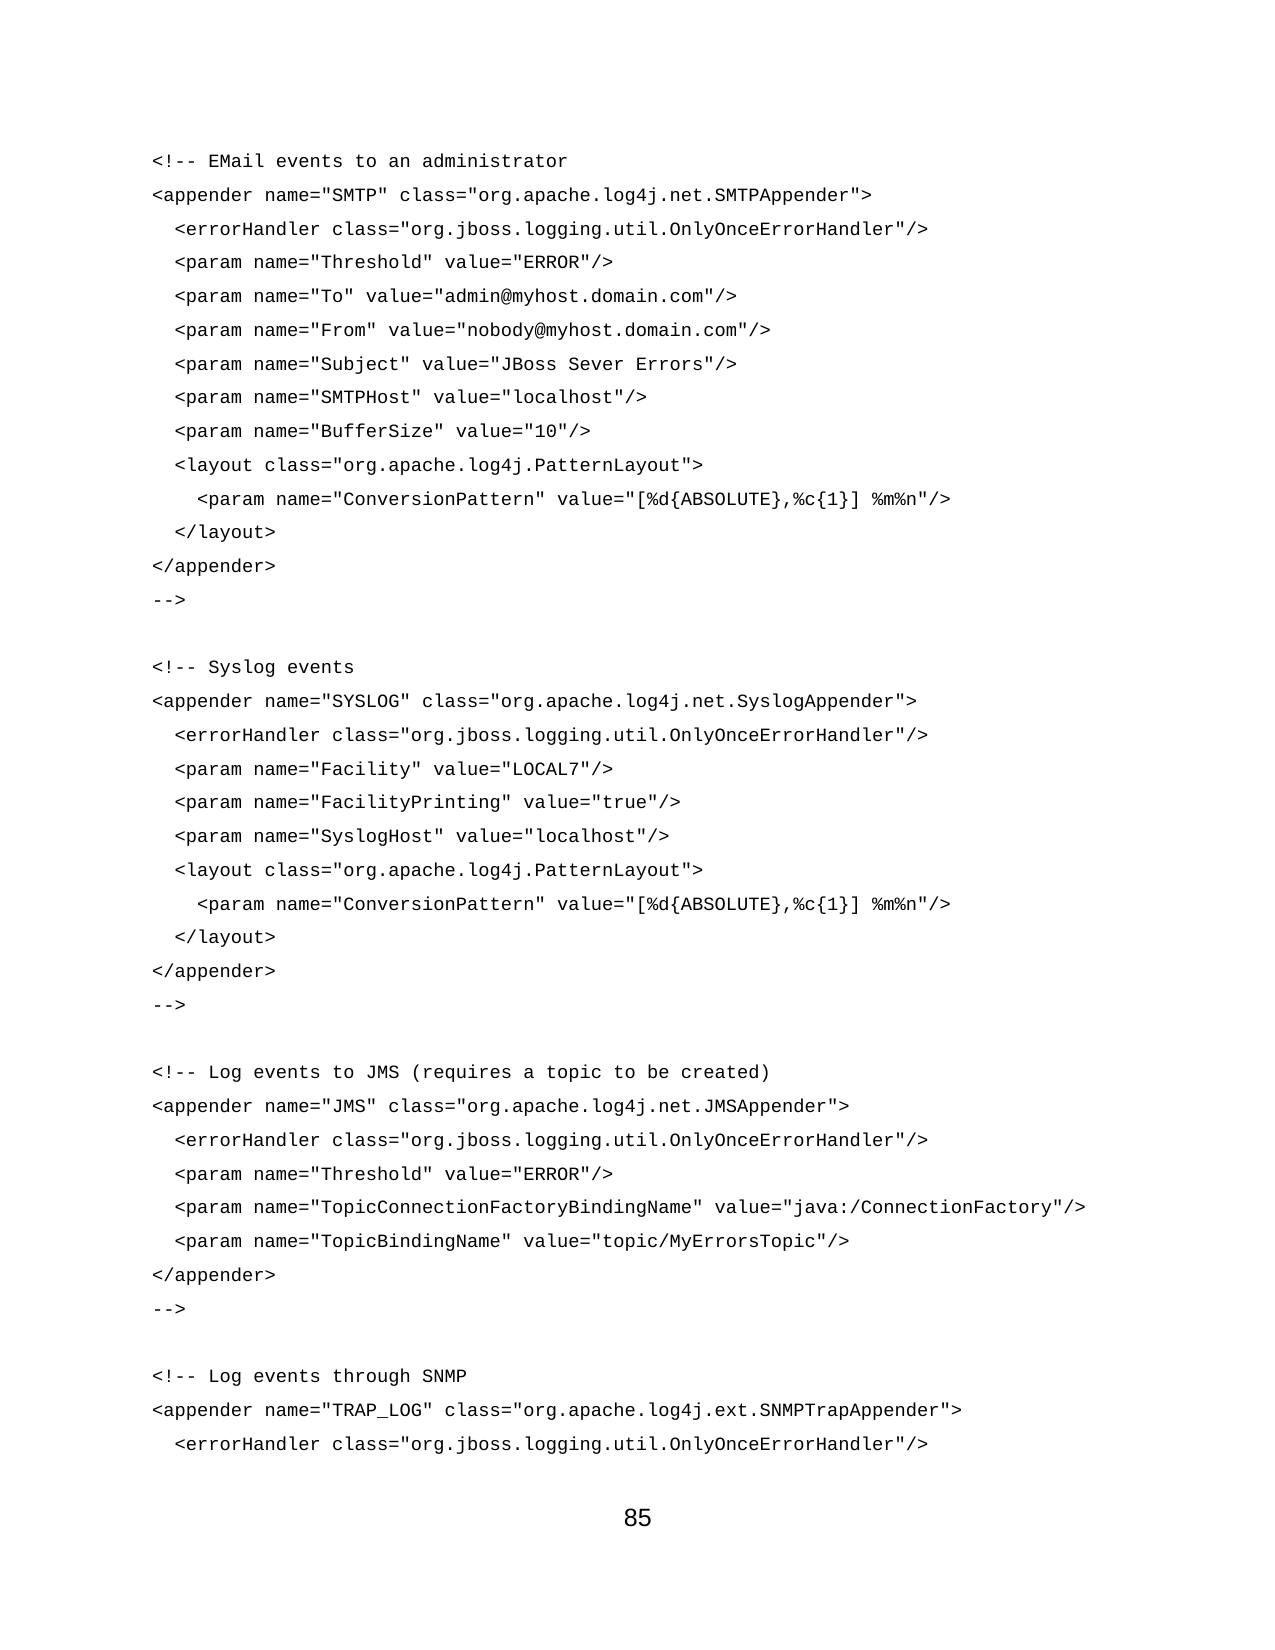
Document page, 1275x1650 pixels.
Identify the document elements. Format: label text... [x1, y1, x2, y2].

text <param name="ConversionPattern" value="[%d{ABSOLUTE},%c{1}] %m%n"/> [118, 894, 1157, 916]
text <param name="TopicConnectionFactoryBindingName" value="java:/ConnectionFactory"/> [118, 1198, 1157, 1219]
text <param name="ConversionPattern" value="[%d{ABSOLUTE},%c{1}] %m%n"/> [118, 489, 1157, 511]
text </layout> [118, 523, 1157, 544]
text --> [118, 1299, 1157, 1321]
text </layout> [118, 928, 1157, 949]
text <errorHandler class="org.jboss.logging.util.OnlyOnceErrorHandler"/> [118, 1434, 1157, 1456]
text <param name="To" value="admin@myhost.domain.com"/> [118, 287, 1157, 308]
text <param name="FacilityPrinting" value="true"/> [118, 793, 1157, 814]
text <errorHandler class="org.jboss.logging.util.OnlyOnceErrorHandler"/> [118, 1131, 1157, 1152]
text <param name="Facility" value="LOCAL7"/> [118, 759, 1157, 781]
text <!-- Log events through SNMP [118, 1367, 1157, 1388]
text <!-- EMail events to an administrator [118, 152, 1157, 173]
text </appender> [118, 557, 1157, 578]
text </appender> [118, 1266, 1157, 1287]
text <param name="Subject" value="JBoss Sever Errors"/> [118, 354, 1157, 376]
text <param name="From" value="nobody@myhost.domain.com"/> [118, 321, 1157, 342]
text <param name="Threshold" value="ERROR"/> [118, 253, 1157, 274]
text <!-- Log events to JMS (requires a topic to be created) [118, 1063, 1157, 1084]
text <appender name="TRAP_LOG" class="org.apache.log4j.ext.SNMPTrapAppender"> [118, 1401, 1157, 1422]
text <appender name="SYSLOG" class="org.apache.log4j.net.SyslogAppender"> [118, 692, 1157, 713]
text <appender name="SMTP" class="org.apache.log4j.net.SMTPAppender"> [118, 186, 1157, 207]
text <!-- Syslog events [118, 658, 1157, 679]
text <appender name="JMS" class="org.apache.log4j.net.JMSAppender"> [118, 1097, 1157, 1118]
text <param name="SMTPHost" value="localhost"/> [118, 388, 1157, 409]
text --> [118, 996, 1157, 1017]
text <param name="SyslogHost" value="localhost"/> [118, 827, 1157, 848]
text </appender> [118, 962, 1157, 983]
text --> [118, 591, 1157, 612]
text <errorHandler class="org.jboss.logging.util.OnlyOnceErrorHandler"/> [118, 219, 1157, 241]
text <param name="TopicBindingName" value="topic/MyErrorsTopic"/> [118, 1232, 1157, 1253]
text <param name="BufferSize" value="10"/> [118, 422, 1157, 443]
text <layout class="org.apache.log4j.PatternLayout"> [118, 861, 1157, 882]
text <layout class="org.apache.log4j.PatternLayout"> [118, 456, 1157, 477]
text <param name="Threshold" value="ERROR"/> [118, 1164, 1157, 1186]
text <errorHandler class="org.jboss.logging.util.OnlyOnceErrorHandler"/> [118, 726, 1157, 747]
